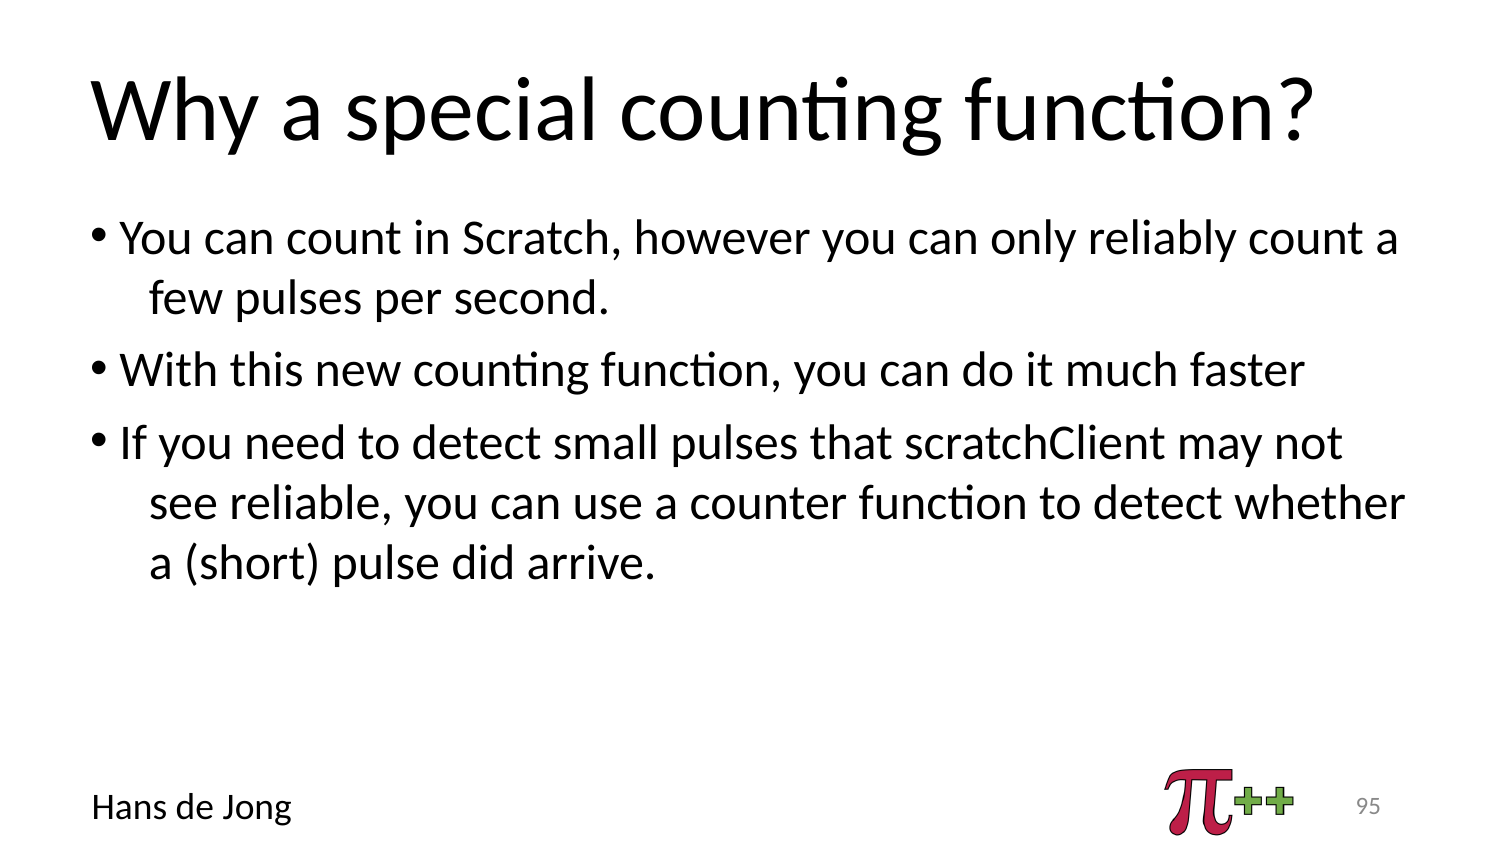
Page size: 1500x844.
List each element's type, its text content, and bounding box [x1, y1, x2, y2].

title Why a special counting function? [75, 33, 1426, 175]
list You can count in Scratch, however you can only reliably count a few pulses per second. With this new counting function, you can do it much faster If you need to detect small pulses that scratchClient may not see reliable, you can use a counter function to detect whether a (short) pulse did arrive. [75, 196, 1426, 754]
text_box 95 [1340, 782, 1426, 827]
